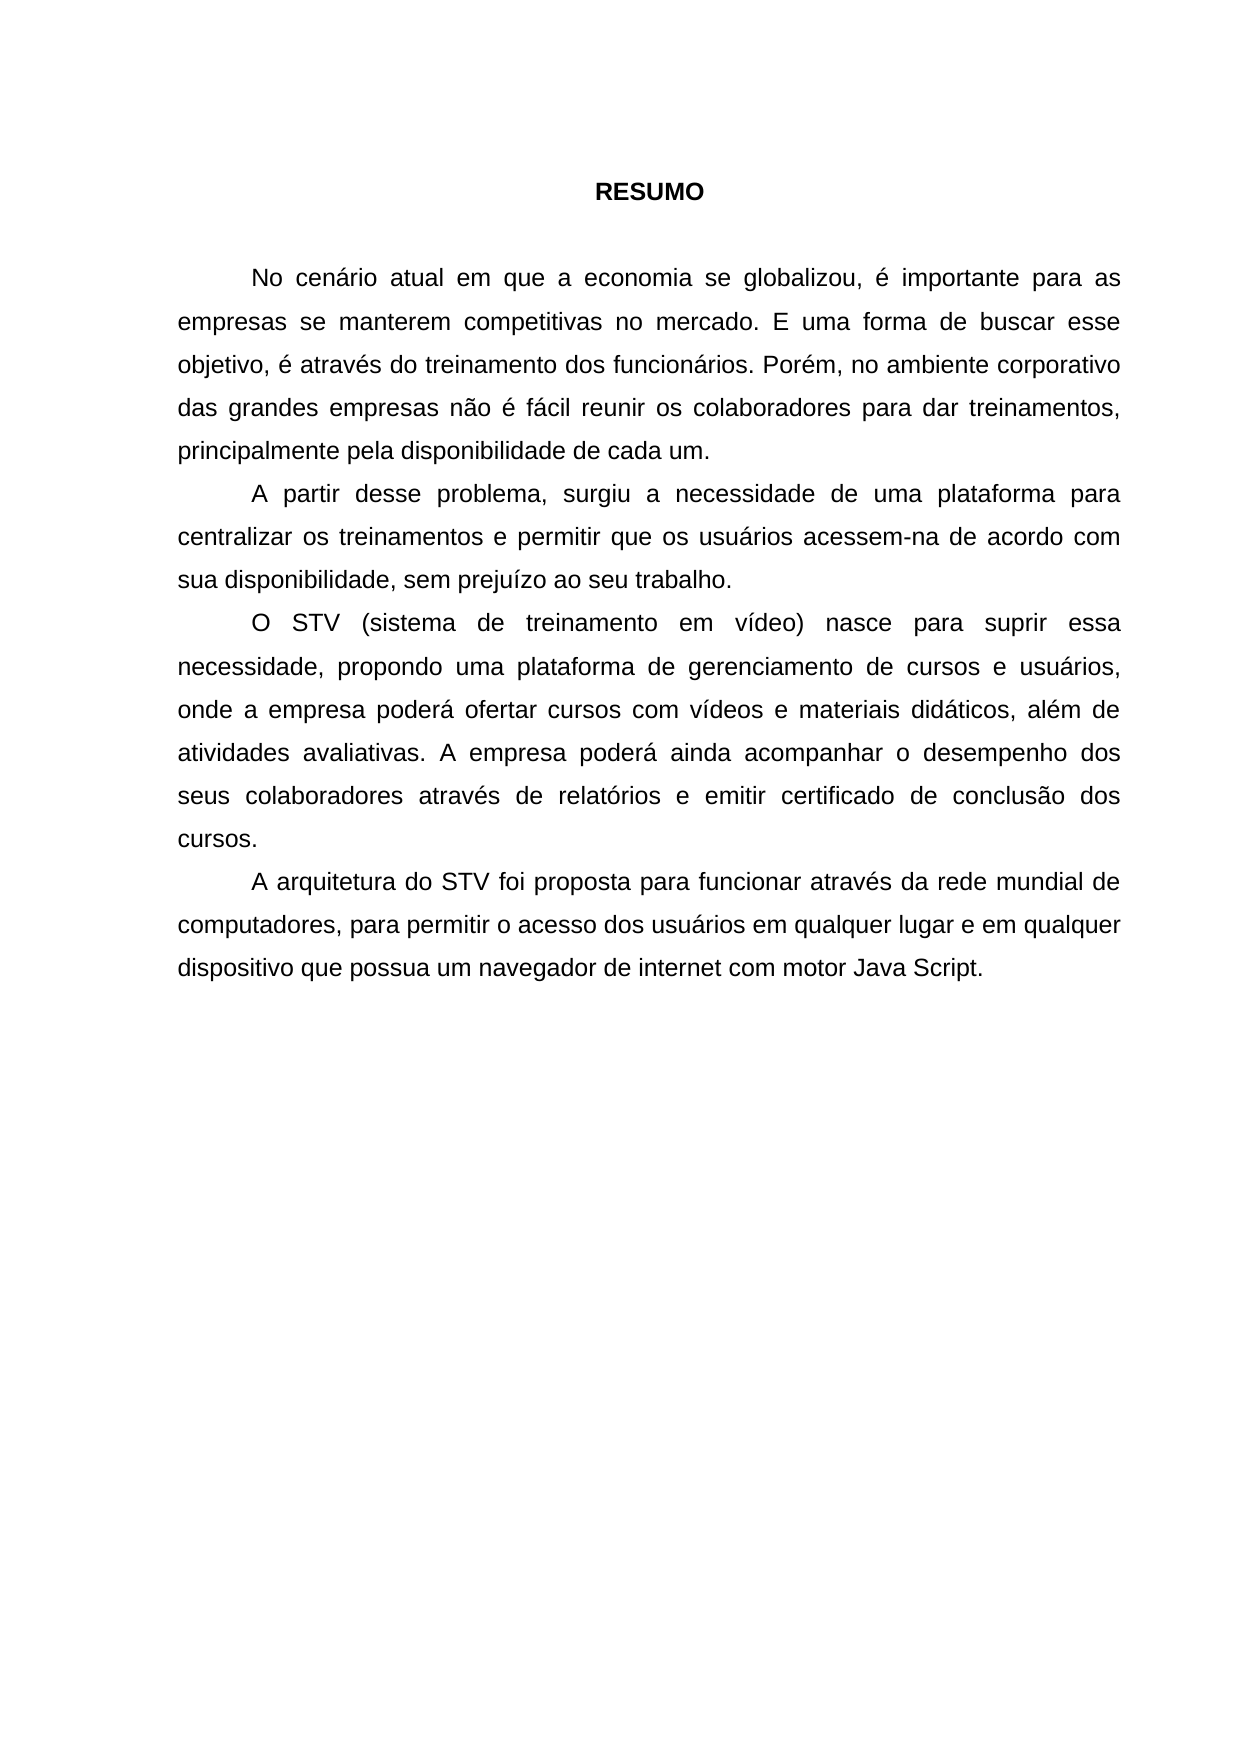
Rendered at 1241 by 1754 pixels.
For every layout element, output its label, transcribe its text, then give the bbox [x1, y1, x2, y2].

text A partir desse problema, surgiu a necessidade de uma plataforma para centralizar os treinamentos e permitir que os usuários acessem-na de acordo com sua disponibilidade, sem prejuízo ao seu trabalho. [177, 479, 1122, 594]
text RESUMO [177, 177, 1122, 206]
text O STV (sistema de treinamento em vídeo) nasce para suprir essa necessidade, propondo uma plataforma de gerenciamento de cursos e usuários, onde a empresa poderá ofertar cursos com vídeos e materiais didáticos, além de atividades avaliativas. A empresa poderá ainda acompanhar o desempenho dos seus colaboradores através de relatórios e emitir certificado de conclusão dos cursos. [177, 608, 1122, 853]
text A arquitetura do STV foi proposta para funcionar através da rede mundial de computadores, para permitir o acesso dos usuários em qualquer lugar e em qualquer dispositivo que possua um navegador de internet com motor Java Script. [177, 867, 1122, 982]
text No cenário atual em que a economia se globalizou, é importante para as empresas se manterem competitivas no mercado. E uma forma de buscar esse objetivo, é através do treinamento dos funcionários. Porém, no ambiente corporativo das grandes empresas não é fácil reunir os colaboradores para dar treinamentos, principalmente pela disponibilidade de cada um. [177, 263, 1122, 465]
